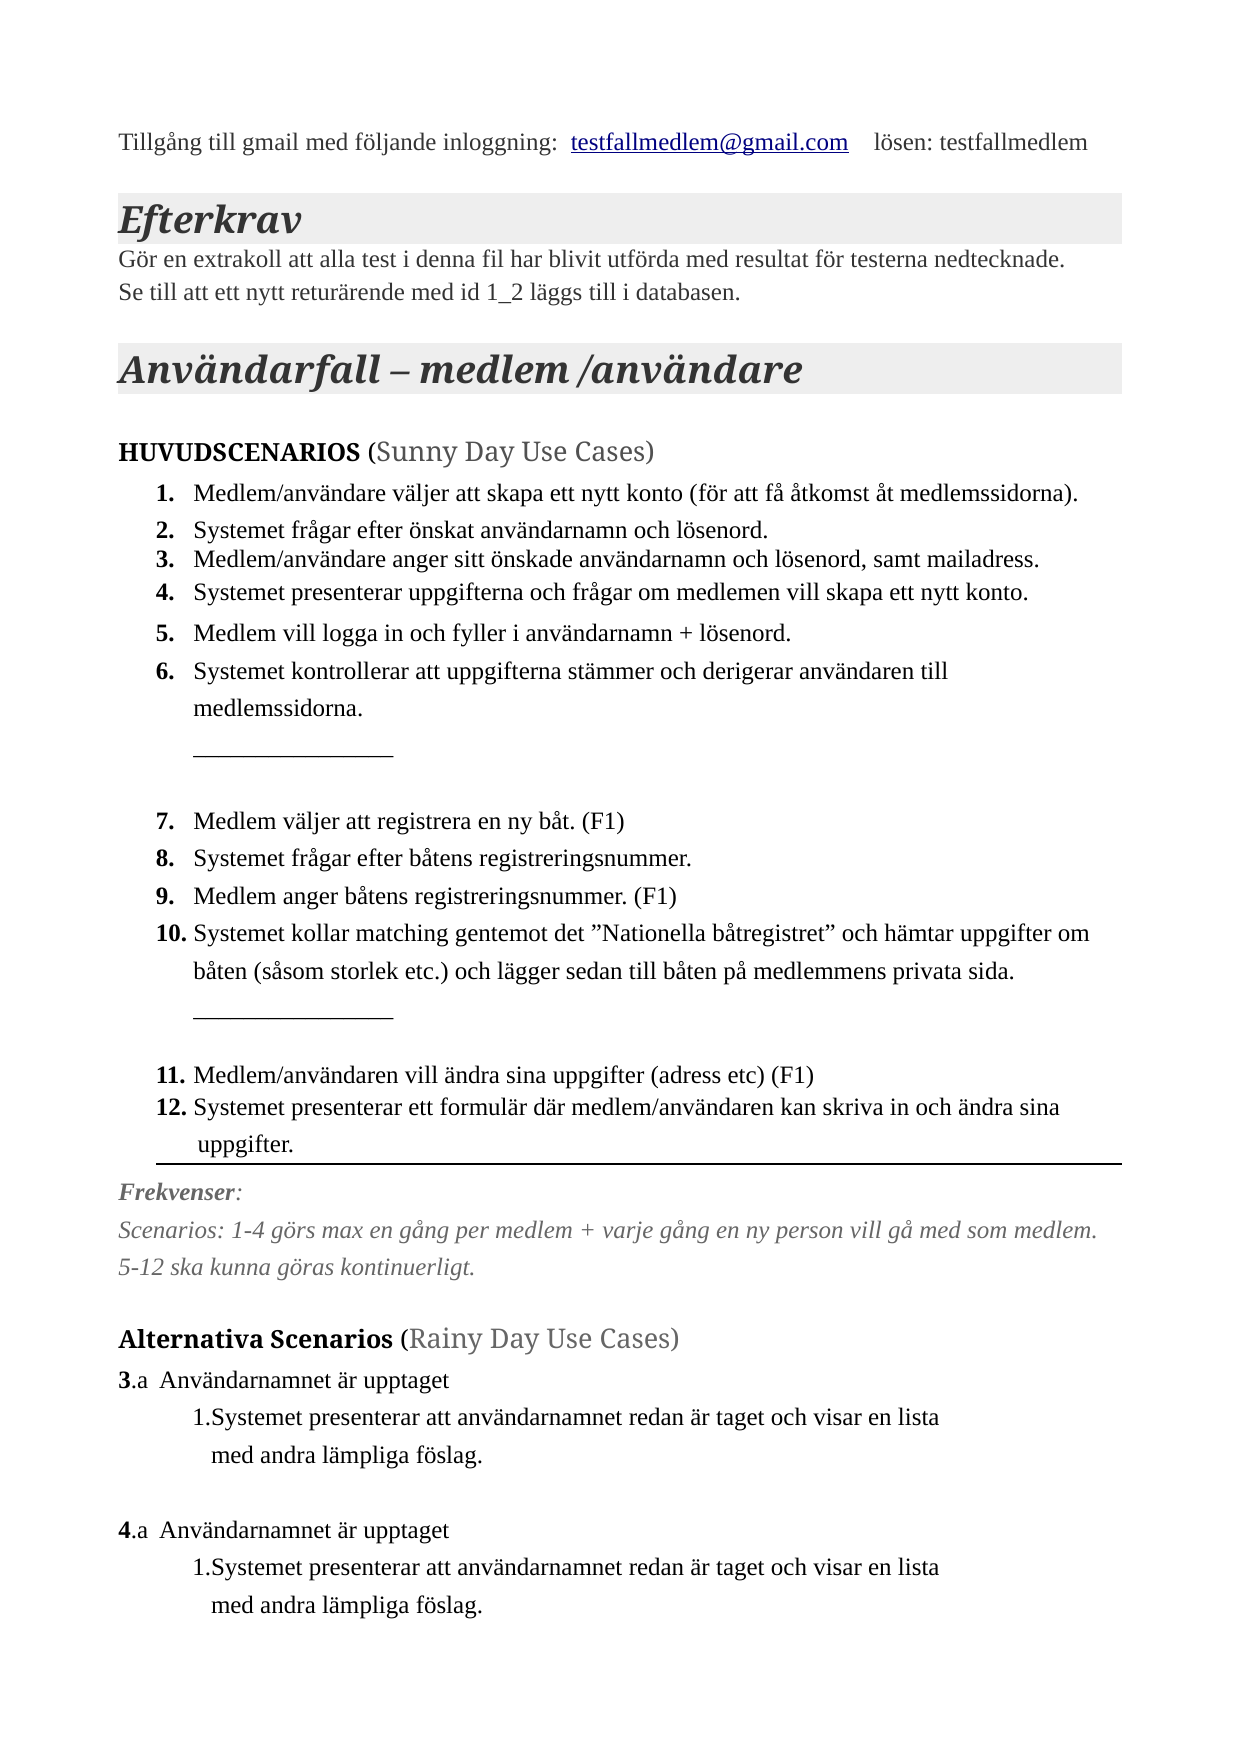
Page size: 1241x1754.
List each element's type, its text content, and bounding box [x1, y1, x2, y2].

text 3.a Användarnamnet är upptaget [118, 1356, 1122, 1394]
text Gör en extrakoll att alla test i denna fil har blivit utförda med resultat för testerna nedtecknade. [118, 244, 1122, 273]
list Tillgång till gmail med följande inloggning: testfallmedlem@gmail.com lösen: testfallmedlem [118, 118, 1122, 156]
text 5-12 ska kunna göras kontinuerligt. [118, 1244, 1122, 1281]
list ________________ [156, 985, 1122, 1022]
text Scenarios: 1-4 görs max en gång per medlem + varje gång en ny person vill gå med som medlem. [118, 1206, 1122, 1244]
text 4.a Användarnamnet är upptaget [118, 1506, 1122, 1544]
list Medlem/användare anger sitt önskade användarnamn och lösenord, samt mailadress. [156, 544, 1122, 573]
list Systemet presenterar uppgifterna och frågar om medlemen vill skapa ett nytt konto. [156, 577, 1122, 606]
list Systemet frågar efter båtens registreringsnummer. [156, 835, 1122, 872]
list Systemet kollar matching gentemot det ”Nationella båtregistret” och hämtar uppgifter om båten (såsom storlek etc.) och lägger sedan till båten på medlemmens privata sida. [156, 910, 1122, 985]
subtitle Efterkrav [118, 193, 1122, 244]
text HUVUDSCENARIOS (Sunny Day Use Cases) [118, 432, 1122, 469]
text 1.Systemet presenterar att användarnamnet redan är taget och visar en lista med andra lämpliga föslag. [118, 1394, 1122, 1469]
text Alternativa Scenarios (Rainy Day Use Cases) [118, 1319, 1122, 1356]
list uppgifter. [156, 1125, 1122, 1163]
list Medlem anger båtens registreringsnummer. (F1) [156, 872, 1122, 910]
list Medlem vill logga in och fyller i användarnamn + lösenord. [156, 610, 1122, 647]
text 1.Systemet presenterar att användarnamnet redan är taget och visar en lista med andra lämpliga föslag. [118, 1544, 1122, 1619]
list Systemet frågar efter önskat användarnamn och lösenord. [156, 507, 1122, 544]
list Medlem/användare väljer att skapa ett nytt konto (för att få åtkomst åt medlemssidorna). [156, 469, 1122, 507]
list Medlem väljer att registrera en ny båt. (F1) [156, 797, 1122, 835]
text Se till att ett nytt returärende med id 1_2 läggs till i databasen. [118, 277, 1122, 306]
text Frekvenser: [118, 1169, 1122, 1206]
list Systemet presenterar ett formulär där medlem/användaren kan skriva in och ändra sina [156, 1092, 1122, 1121]
subtitle Användarfall – medlem /användare [118, 343, 1122, 394]
list Systemet kontrollerar att uppgifterna stämmer och derigerar användaren till medlemssidorna. ________________ [156, 647, 1122, 760]
list Medlem/användaren vill ändra sina uppgifter (adress etc) (F1) [156, 1060, 1122, 1088]
